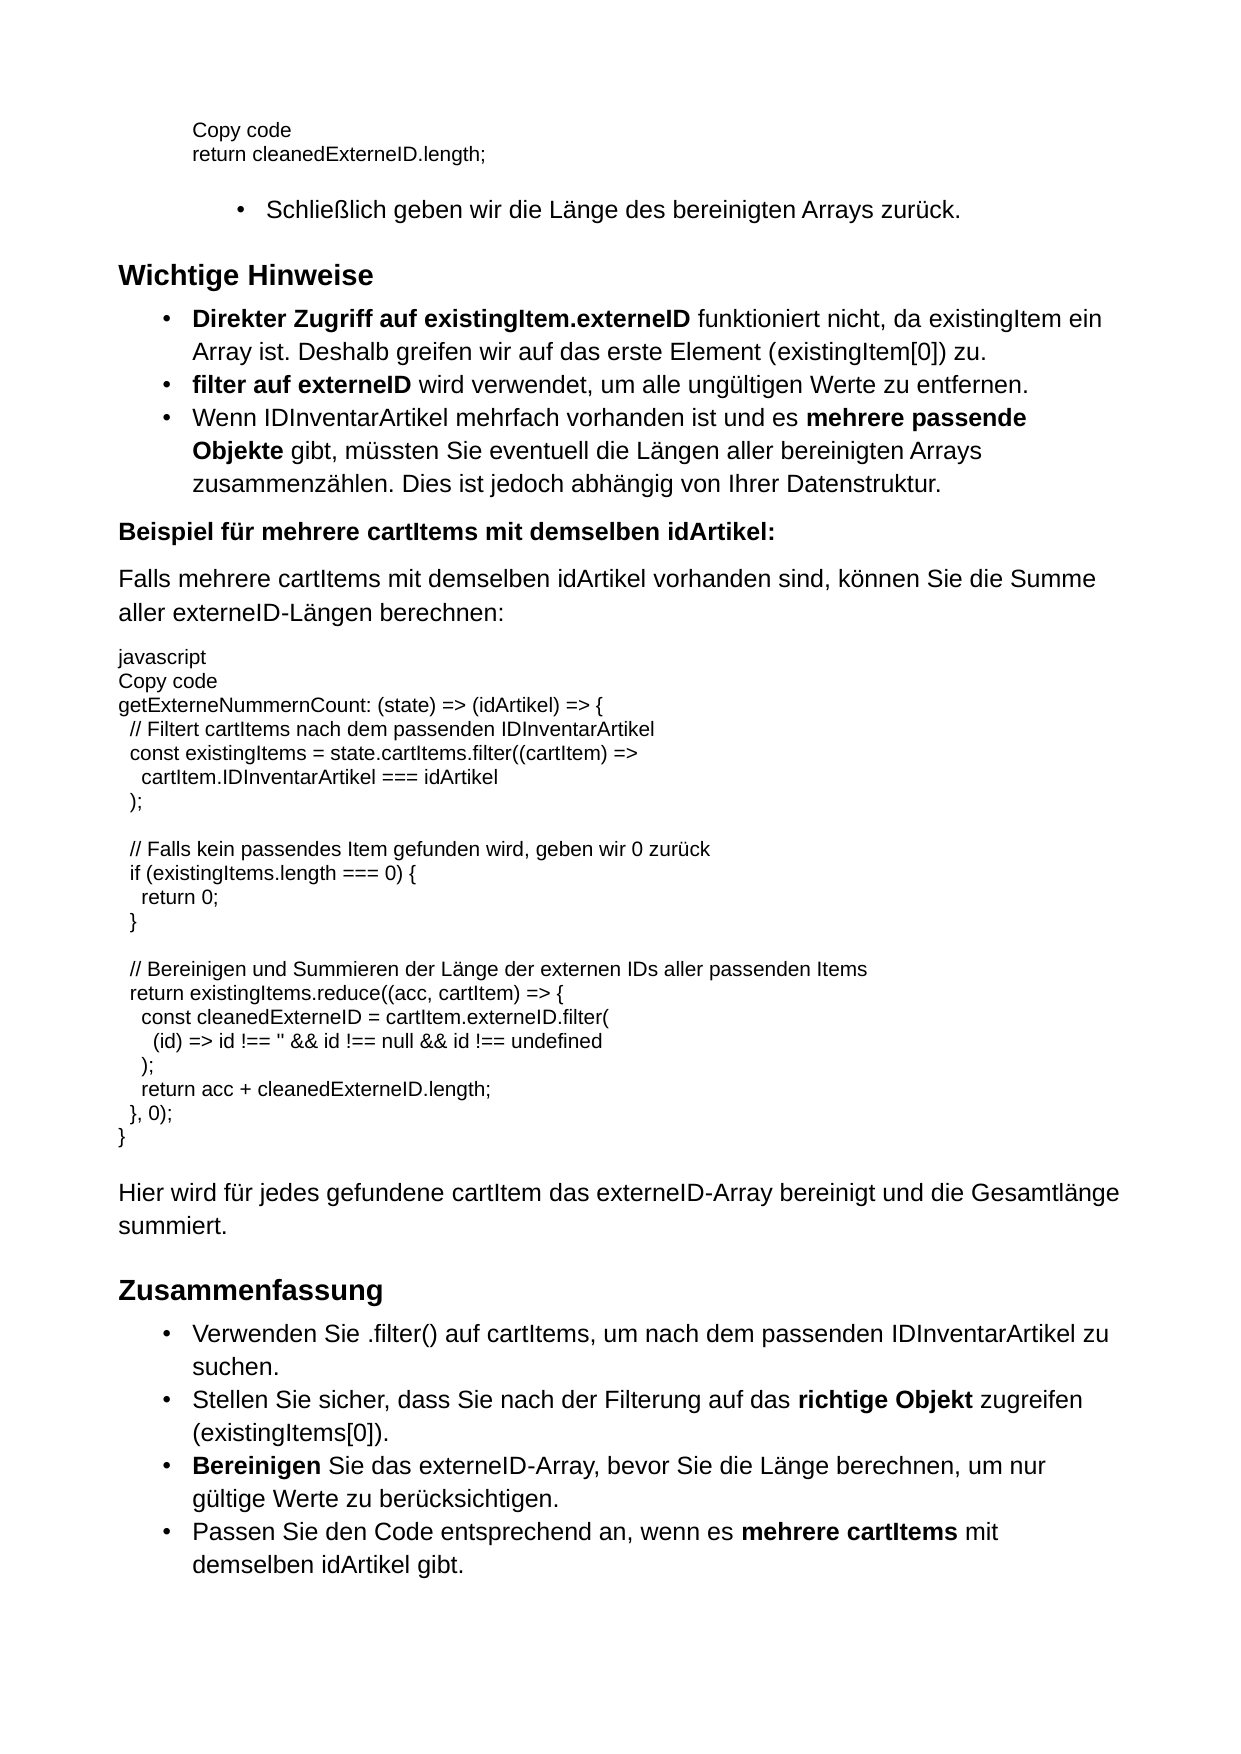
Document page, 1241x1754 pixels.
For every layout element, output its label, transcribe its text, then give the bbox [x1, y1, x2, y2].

subtitle Wichtige Hinweise [118, 258, 1122, 291]
list Bereinigen Sie das externeID-Array, bevor Sie die Länge berechnen, um nur gültige Werte zu berücksichtigen. [162, 1451, 1122, 1513]
subtitle Zusammenfassung [118, 1273, 1122, 1306]
text // Filtert cartItems nach dem passenden IDInventarArtikel [118, 717, 1122, 741]
text const existingItems = state.cartItems.filter((cartItem) => [118, 741, 1122, 765]
text Hier wird für jedes gefundene cartItem das externeID-Array bereinigt und die Gesamtlänge summiert. [118, 1178, 1122, 1239]
text cartItem.IDInventarArtikel === idArtikel [118, 765, 1122, 789]
text Beispiel für mehrere cartItems mit demselben idArtikel: [118, 517, 1122, 546]
text ); [118, 1052, 1122, 1076]
text ); [118, 789, 1122, 813]
list Passen Sie den Code entsprechend an, wenn es mehrere cartItems mit demselben idArtikel gibt. [162, 1517, 1122, 1579]
text Copy code [118, 669, 1122, 693]
text // Falls kein passendes Item gefunden wird, geben wir 0 zurück [118, 837, 1122, 861]
text (id) => id !== '' && id !== null && id !== undefined [118, 1028, 1122, 1052]
text }, 0); [118, 1100, 1122, 1124]
text return acc + cleanedExterneID.length; [118, 1076, 1122, 1100]
text Falls mehrere cartItems mit demselben idArtikel vorhanden sind, können Sie die Summe aller externeID-Längen berechnen: [118, 564, 1122, 626]
text return existingItems.reduce((acc, cartItem) => { [118, 981, 1122, 1004]
list Wenn IDInventarArtikel mehrfach vorhanden ist und es mehrere passende Objekte gibt, müssten Sie eventuell die Längen aller bereinigten Arrays zusammenzählen. Dies ist jedoch abhängig von Ihrer Datenstruktur. [162, 403, 1122, 498]
text const cleanedExterneID = cartItem.externeID.filter( [118, 1004, 1122, 1028]
text // Bereinigen und Summieren der Länge der externen IDs aller passenden Items [118, 957, 1122, 981]
text } [118, 1124, 1122, 1148]
text } [118, 909, 1122, 933]
list Schließlich geben wir die Länge des bereinigten Arrays zurück. [236, 196, 1122, 224]
list return cleanedExterneID.length; [162, 142, 1122, 166]
list Copy code [162, 118, 1122, 142]
list Stellen Sie sicher, dass Sie nach der Filterung auf das richtige Objekt zugreifen (existingItems[0]). [162, 1385, 1122, 1447]
list Verwenden Sie .filter() auf cartItems, um nach dem passenden IDInventarArtikel zu suchen. [162, 1319, 1122, 1381]
text getExterneNummernCount: (state) => (idArtikel) => { [118, 693, 1122, 717]
text if (existingItems.length === 0) { [118, 861, 1122, 885]
text return 0; [118, 885, 1122, 909]
text javascript [118, 645, 1122, 669]
list Direkter Zugriff auf existingItem.externeID funktioniert nicht, da existingItem ein Array ist. Deshalb greifen wir auf das erste Element (existingItem[0]) zu. [162, 304, 1122, 366]
list filter auf externeID wird verwendet, um alle ungültigen Werte zu entfernen. [162, 370, 1122, 399]
